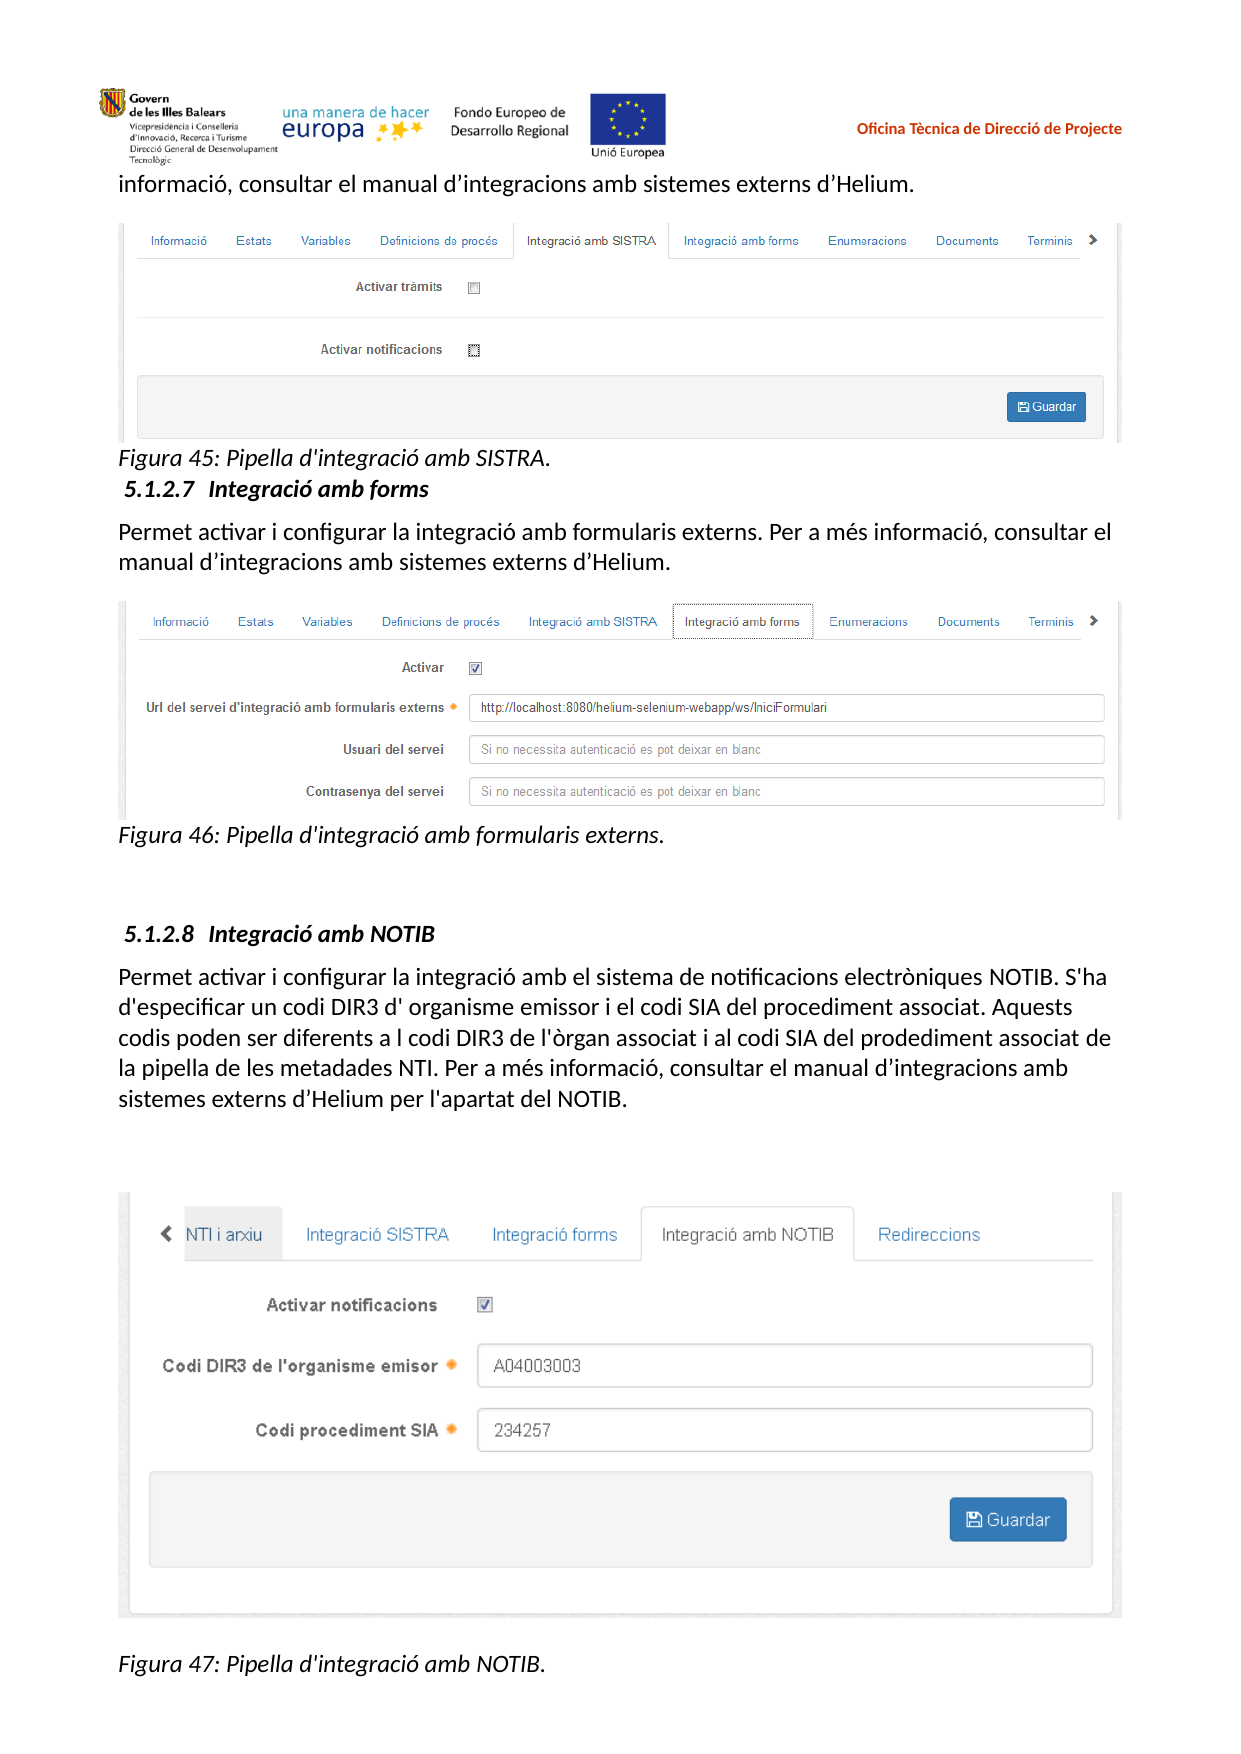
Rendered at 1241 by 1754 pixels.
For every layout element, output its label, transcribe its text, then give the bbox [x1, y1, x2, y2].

text Figura 46: Pipella d'integració amb formularis externs. [118, 820, 1122, 850]
text Permet activar i configurar la integració amb formularis externs. Per a més informació, consultar el manual d’integracions amb sistemes externs d’Helium. [118, 516, 1122, 577]
text Figura 45: Pipella d'integració amb SISTRA. [118, 443, 1122, 473]
picture [118, 601, 1123, 820]
text informació, consultar el manual d’integracions amb sistemes externs d’Helium. [118, 168, 1122, 198]
picture [118, 223, 1123, 443]
picture [99, 87, 668, 166]
subtitle Integració amb forms [118, 473, 1122, 503]
text Figura 47: Pipella d'integració amb NOTIB. [118, 1618, 1122, 1679]
picture [118, 1192, 1123, 1618]
subtitle Integració amb NOTIB [118, 918, 1122, 948]
text Permet activar i configurar la integració amb el sistema de notificacions electròniques NOTIB. S'ha d'especificar un codi DIR3 d' organisme emissor i el codi SIA del procediment associat. Aquests codis poden ser diferents a l codi DIR3 de l'òrgan associat i al codi SIA del prodediment associat de la pipella de les metadades NTI. Per a més informació, consultar el manual d’integracions amb sistemes externs d’Helium per l'apartat del NOTIB. [118, 961, 1122, 1113]
subtitle [118, 211, 1122, 223]
